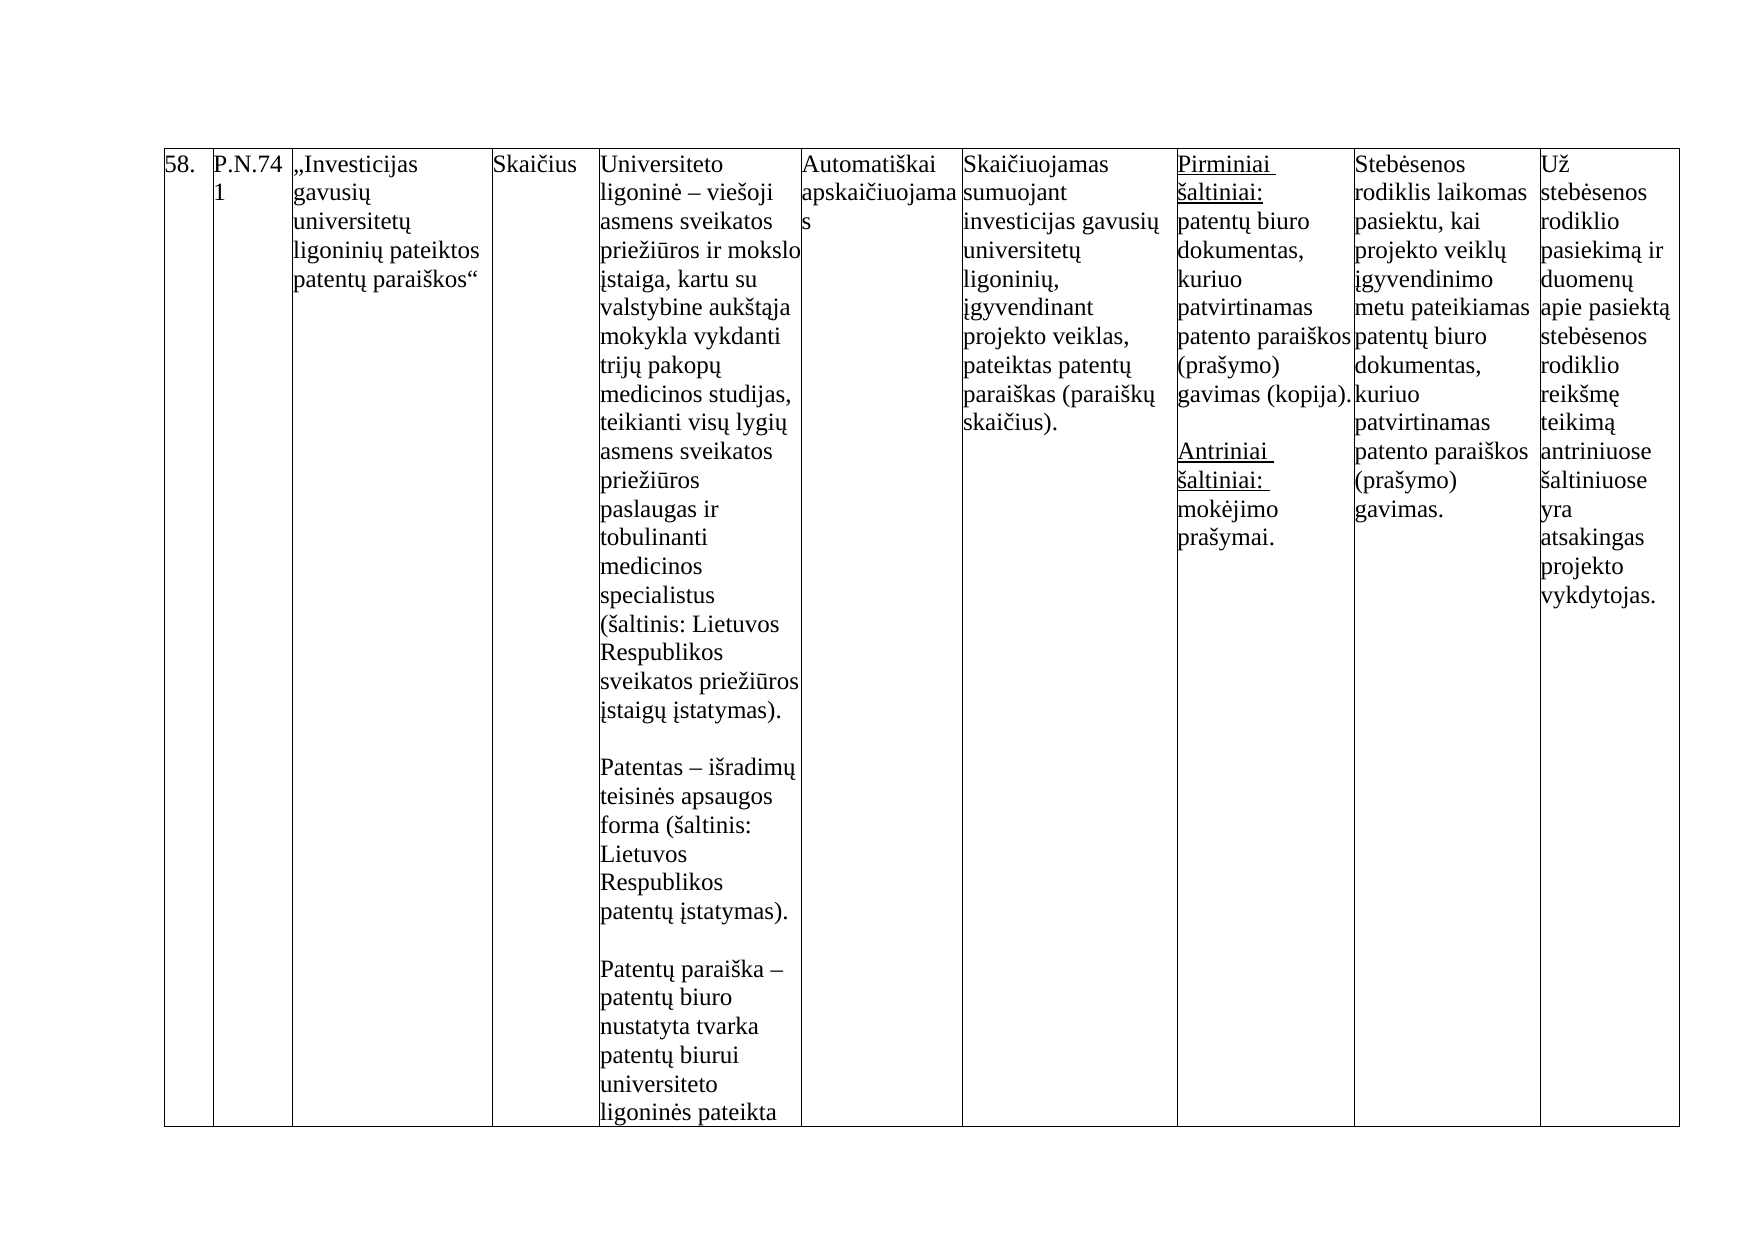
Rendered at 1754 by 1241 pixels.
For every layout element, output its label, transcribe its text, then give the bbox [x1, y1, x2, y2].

table_cell P.N.741 [214, 149, 292, 1126]
table_cell Už stebėsenos rodiklio pasiekimą ir duomenų apie pasiektą stebėsenos rodiklio reikšmę teikimą antriniuose šaltiniuose yra atsakingas projekto vykdytojas. [1541, 149, 1679, 1126]
table_cell Skaičius [493, 149, 599, 1126]
table_cell Skaičiuojamas sumuojant investicijas gavusių universitetų ligoninių, įgyvendinant projekto veiklas, pateiktas patentų paraiškas (paraiškų skaičius). [963, 149, 1177, 1126]
table_cell Automatiškai apskaičiuojamas [802, 149, 962, 1126]
table_cell „Investicijas gavusių universitetų ligoninių pateiktos patentų paraiškos“ [293, 149, 492, 1126]
table_cell Universiteto ligoninė – viešoji asmens sveikatos priežiūros ir mokslo įstaiga, kartu su valstybine aukštąja mokykla vykdanti trijų pakopų medicinos studijas, teikianti visų lygių asmens sveikatos priežiūros paslaugas ir tobulinanti medicinos specialistus (šaltinis: Lietuvos Respublikos sveikatos priežiūros įstaigų įstatymas). Patentas – išradimų teisinės apsaugos forma (šaltinis: Lietuvos Respublikos patentų įstatymas). Patentų paraiška – patentų biuro nustatyta tvarka patentų biurui universiteto ligoninės pateikta [600, 149, 801, 1126]
table_cell Stebėsenos rodiklis laikomas pasiektu, kai projekto veiklų įgyvendinimo metu pateikiamas patentų biuro dokumentas, kuriuo patvirtinamas patento paraiškos (prašymo) gavimas. [1355, 149, 1540, 1126]
table_cell Pirminiai šaltiniai: patentų biuro dokumentas, kuriuo patvirtinamas patento paraiškos (prašymo) gavimas (kopija). Antriniai šaltiniai: mokėjimo prašymai. [1178, 149, 1354, 1126]
table_cell 58. [165, 149, 213, 1126]
